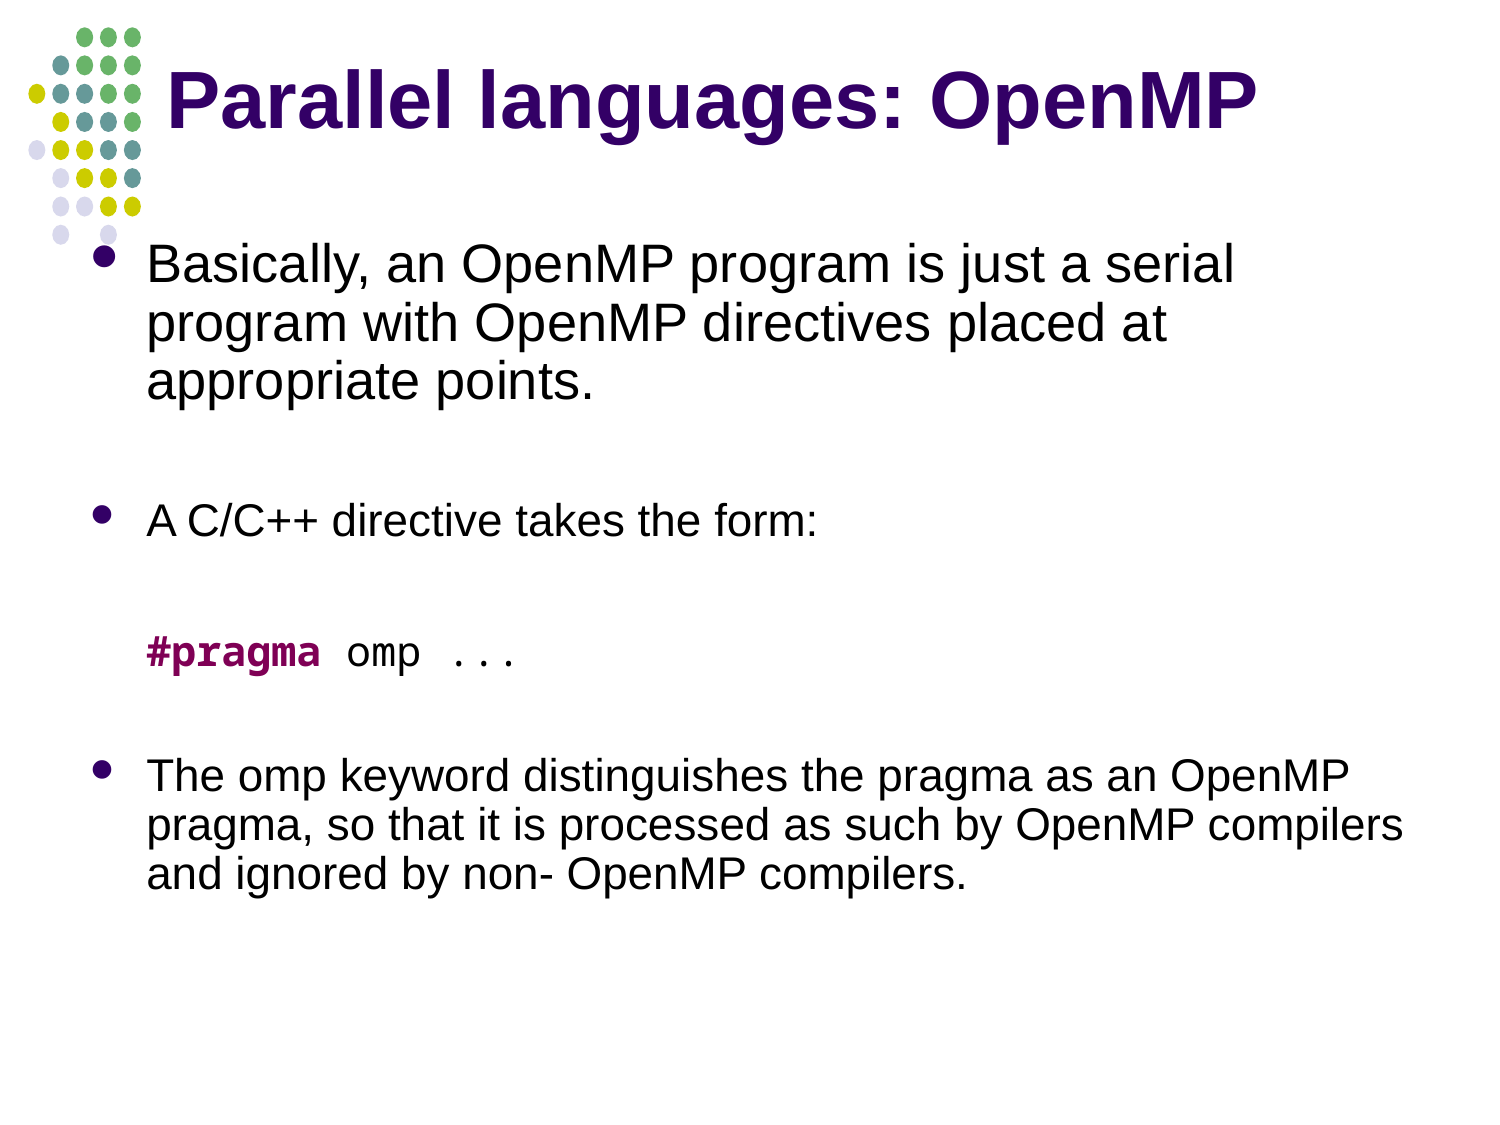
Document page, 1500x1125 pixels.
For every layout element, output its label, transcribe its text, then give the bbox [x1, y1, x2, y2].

title Parallel languages: OpenMP [151, 40, 1390, 176]
list Basically, an OpenMP program is just a serial program with OpenMP directives placed at appropriate points. A C/C++ directive takes the form: #pragma omp ... The omp keyword distinguishes the pragma as an OpenMP pragma, so that it is processed as such by OpenMP compilers and ignored by non- OpenMP compilers. [75, 228, 1426, 1006]
